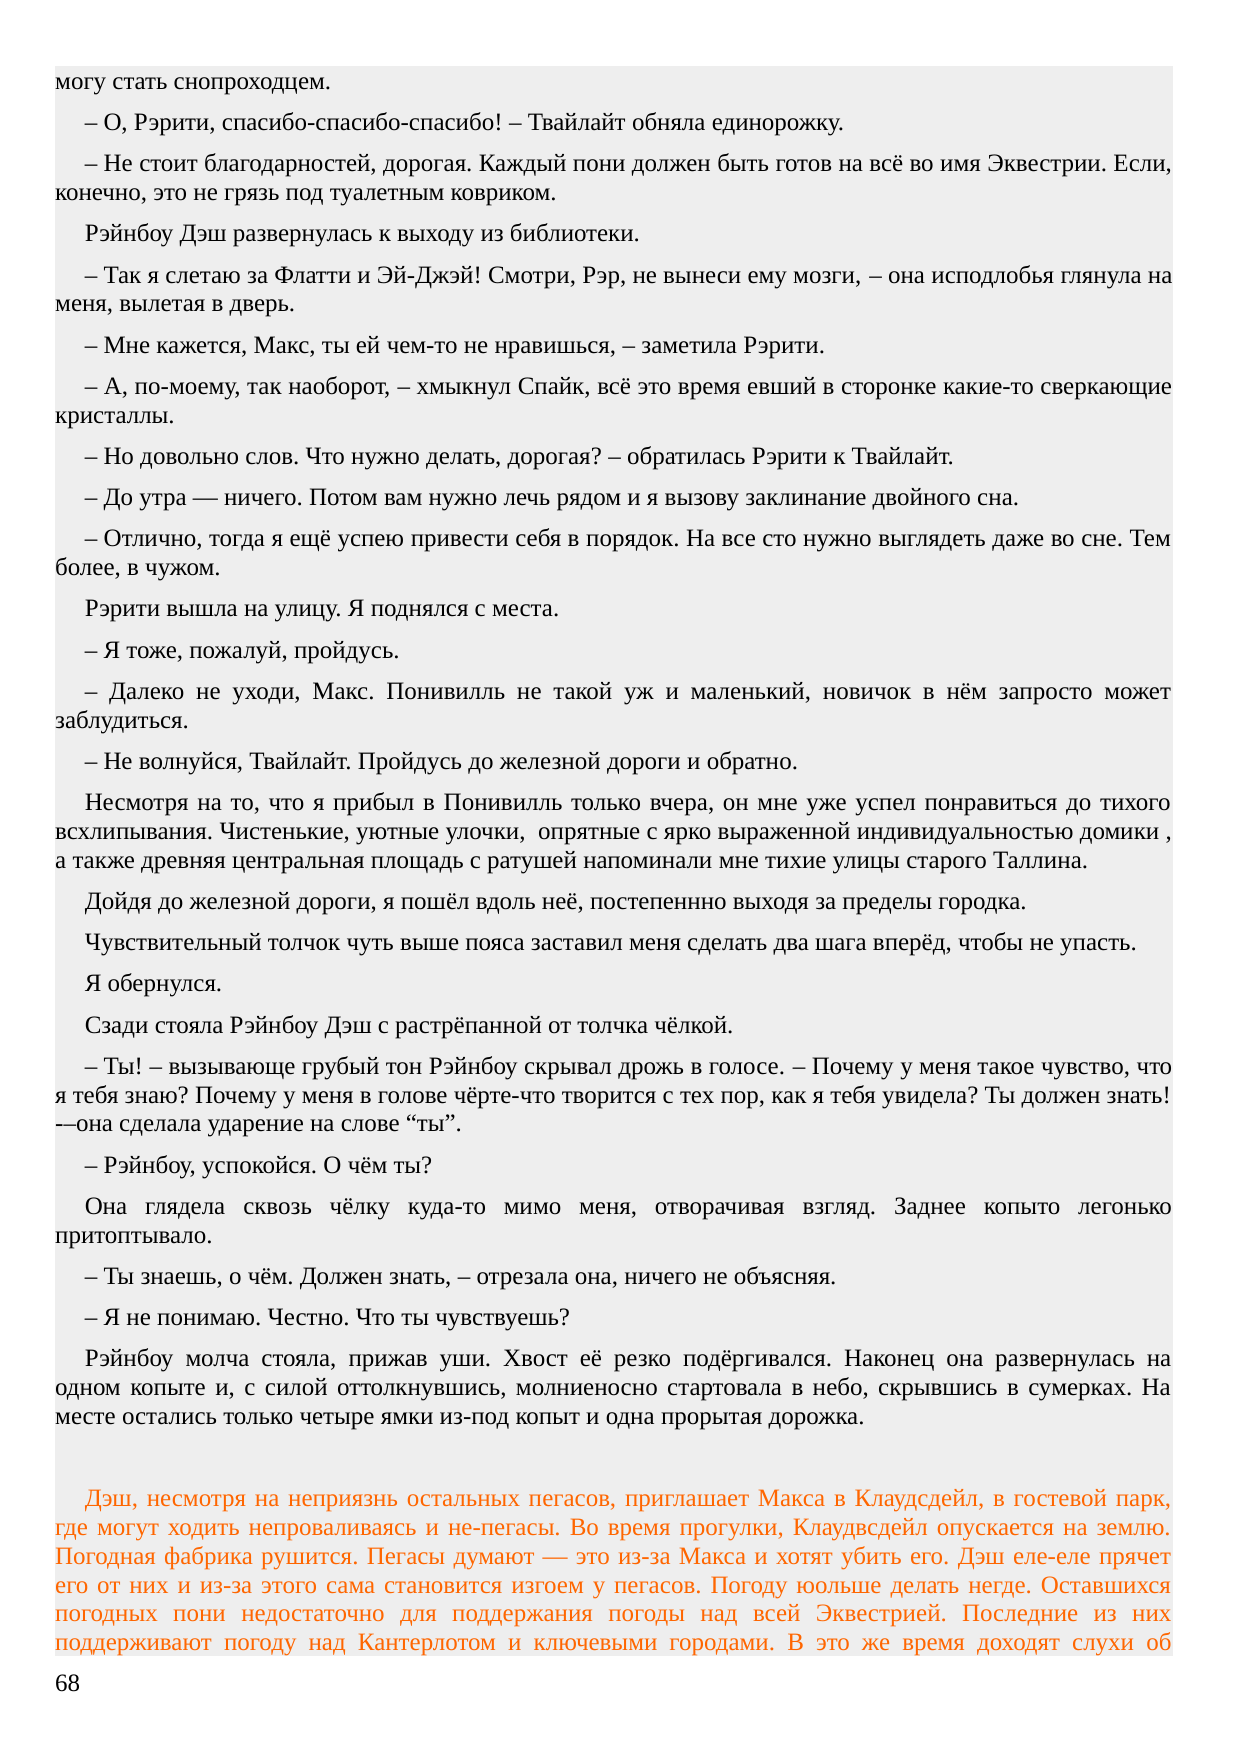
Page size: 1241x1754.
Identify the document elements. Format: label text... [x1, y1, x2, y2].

text – Не стоит благодарностей, дорогая. Каждый пони должен быть готов на всё во имя Эквестрии. Если, конечно, это не грязь под туалетным ковриком. [55, 148, 1173, 206]
text Чувствительный толчок чуть выше пояса заставил меня сделать два шага вперёд, чтобы не упасть. [55, 927, 1173, 956]
text могу стать снопроходцем. [55, 66, 1173, 95]
text – Я тоже, пожалуй, пройдусь. [55, 635, 1173, 663]
text – Ты знаешь, о чём. Должен знать, – отрезала она, ничего не объясняя. [55, 1261, 1173, 1290]
text Рэйнбоу Дэш развернулась к выходу из библиотеки. [55, 218, 1173, 247]
text Несмотря на то, что я прибыл в Понивилль только вчера, он мне уже успел понравиться до тихого всхлипывания. Чистенькие, уютные улочки, опрятные с ярко выраженной индивидуальностью домики , а также древняя центральная площадь с ратушей напоминали мне тихие улицы старого Таллина. [55, 787, 1173, 873]
text Она глядела сквозь чёлку куда-то мимо меня, отворачивая взгляд. Заднее копыто легонько притоптывало. [55, 1191, 1173, 1248]
text Дойдя до железной дороги, я пошёл вдоль неё, постепеннно выходя за пределы городка. [55, 886, 1173, 915]
text Сзади стояла Рэйнбоу Дэш с растрёпанной от толчка чёлкой. [55, 1010, 1173, 1038]
text – До утра — ничего. Потом вам нужно лечь рядом и я вызову заклинание двойного сна. [55, 482, 1173, 511]
text – О, Рэрити, спасибо-спасибо-спасибо! – Твайлайт обняла единорожку. [55, 107, 1173, 136]
text – Далеко не уходи, Макс. Понивилль не такой уж и маленький, новичок в нём запросто может заблудиться. [55, 676, 1173, 733]
text – А, по-моему, так наоборот, – хмыкнул Спайк, всё это время евший в сторонке какие-то сверкающие кристаллы. [55, 371, 1173, 428]
text – Рэйнбоу, успокойся. О чём ты? [55, 1150, 1173, 1178]
text Дэш, несмотря на неприязнь остальных пегасов, приглашает Макса в Клаудсдейл, в гостевой парк, где могут ходить непроваливаясь и не-пегасы. Во время прогулки, Клаудвсдейл опускается на землю. Погодная фабрика рушится. Пегасы думают — это из-за Макса и хотят убить его. Дэш еле-еле прячет его от них и из-за этого сама становится изгоем у пегасов. Погоду юольше делать негде. Оставшихся погодных пони недостаточно для поддержания погоды над всей Эквестрией. Последние из них поддерживают погоду над Кантерлотом и ключевыми городами. В это же время доходят слухи об [55, 1483, 1173, 1656]
text – Не волнуйся, Твайлайт. Пройдусь до железной дороги и обратно. [55, 746, 1173, 775]
text – Ты! – вызывающе грубый тон Рэйнбоу скрывал дрожь в голосе. – Почему у меня такое чувство, что я тебя знаю? Почему у меня в голове чёрте-что творится с тех пор, как я тебя увидела? Ты должен знать! -–она сделала ударение на слове “ты”. [55, 1051, 1173, 1137]
text – Так я слетаю за Флатти и Эй-Джэй! Смотри, Рэр, не вынеси ему мозги, – она исподлобья глянула на меня, вылетая в дверь. [55, 260, 1173, 317]
text – Мне кажется, Макс, ты ей чем-то не нравишься, – заметила Рэрити. [55, 330, 1173, 358]
text – Но довольно слов. Что нужно делать, дорогая? – обратилась Рэрити к Твайлайт. [55, 441, 1173, 470]
text – Отлично, тогда я ещё успею привести себя в порядок. На все сто нужно выглядеть даже во сне. Тем более, в чужом. [55, 523, 1173, 581]
text Рэйнбоу молча стояла, прижав уши. Хвост её резко подёргивался. Наконец она развернулась на одном копыте и, с силой оттолкнувшись, молниеносно стартовала в небо, скрывшись в сумерках. На месте остались только четыре ямки из-под копыт и одна прорытая дорожка. [55, 1343, 1173, 1430]
text Я обернулся. [55, 968, 1173, 997]
text – Я не понимаю. Честно. Что ты чувствуешь? [55, 1302, 1173, 1331]
text Рэрити вышла на улицу. Я поднялся с места. [55, 593, 1173, 622]
